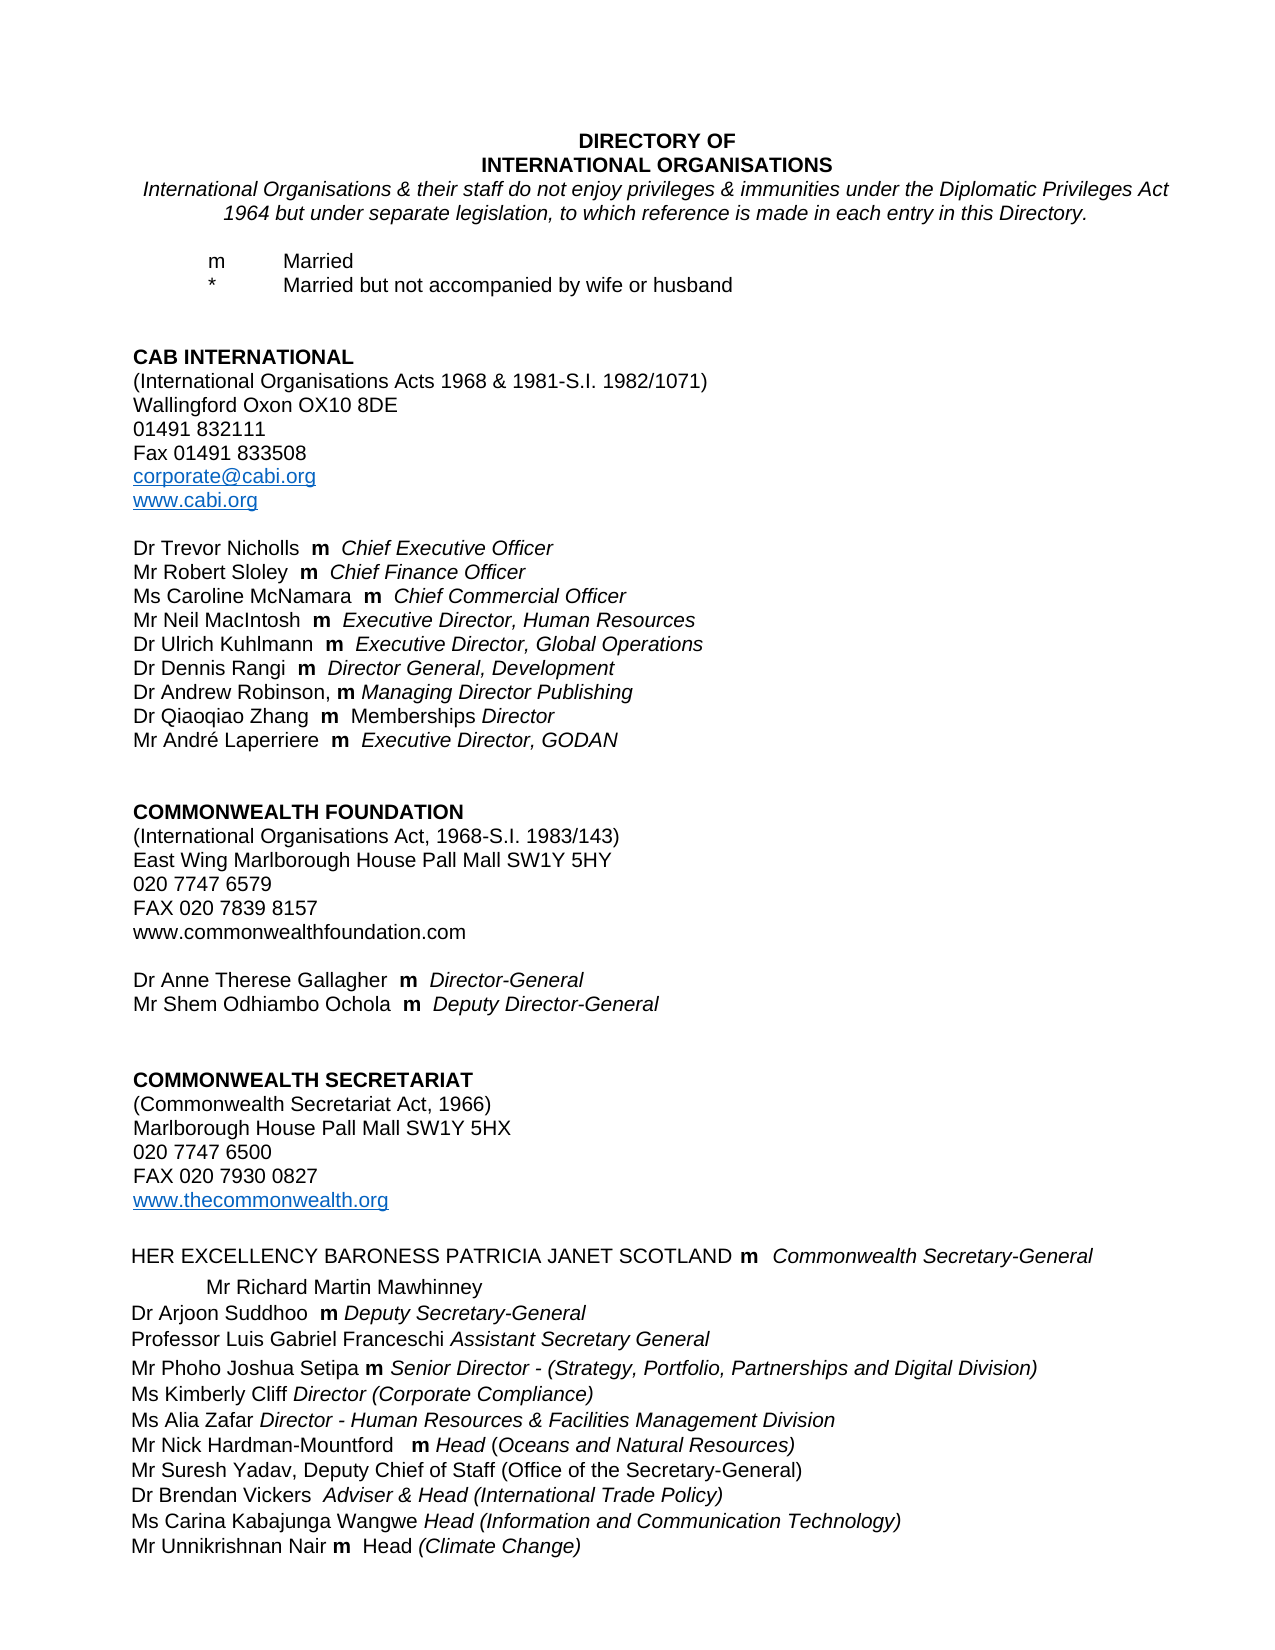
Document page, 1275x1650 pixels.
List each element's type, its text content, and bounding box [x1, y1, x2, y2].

text corporate@cabi.org [133, 464, 1181, 488]
text (International Organisations Acts 1968 & 1981-S.I. 1982/1071) [133, 368, 1181, 392]
text International Organisations & their staff do not enjoy privileges & immunities under the Diplomatic Privileges Act 1964 but under separate legislation, to which reference is made in each entry in this Directory. [133, 177, 1181, 225]
text www.commonwealthfoundation.com [133, 919, 1181, 943]
text FAX 020 7839 8157 [133, 896, 1181, 919]
text CAB INTERNATIONAL [133, 344, 1181, 368]
text Mr Shem Odhiambo Ochola m Deputy Director-General [133, 991, 1181, 1015]
text Mr André Laperriere m Executive Director, GODAN [133, 728, 1181, 752]
text Mr Neil MacIntosh m Executive Director, Human Resources [133, 608, 1181, 632]
text * Married but not accompanied by wife or husband [133, 273, 1181, 297]
text Dr Ulrich Kuhlmann m Executive Director, Global Operations [133, 632, 1181, 656]
text Marlborough House Pall Mall SW1Y 5HX [133, 1116, 1181, 1140]
text www.thecommonwealth.org [133, 1188, 1181, 1212]
text Dr Andrew Robinson, m Managing Director Publishing [133, 680, 1181, 704]
text (International Organisations Act, 1968-S.I. 1983/143) [133, 824, 1181, 848]
text East Wing Marlborough House Pall Mall SW1Y 5HY [133, 848, 1181, 872]
text INTERNATIONAL ORGANISATIONS [133, 153, 1181, 177]
text 020 7747 6579 [133, 872, 1181, 896]
text 01491 832111 [133, 416, 1181, 440]
text Dr Qiaoqiao Zhang m Memberships Director [133, 704, 1181, 728]
text Dr Dennis Rangi m Director General, Development [133, 656, 1181, 680]
text Dr Trevor Nicholls m Chief Executive Officer [133, 536, 1181, 560]
text www.cabi.org [133, 488, 1181, 512]
text DIRECTORY OF [133, 129, 1181, 153]
text COMMONWEALTH FOUNDATION [133, 800, 1181, 824]
text Mr Robert Sloley m Chief Finance Officer [133, 560, 1181, 584]
text Fax 01491 833508 [133, 440, 1181, 464]
text HER EXCELLENCY BARONESS PATRICIA JANET SCOTLAND m Commonwealth Secretary-General Mr Richard Martin Mawhinney Dr Arjoon Suddhoo m Deputy Secretary-General Professor Luis Gabriel Franceschi Assistant Secretary General Mr Phoho Joshua Setipa m Senior Director - (Strategy, Portfolio, Partnerships and Digital Division) Ms Kimberly Cliff Director (Corporate Compliance) Ms Alia Zafar Director - Human Resources & Facilities Management Division Mr Nick Hardman-Mountford m Head (Oceans and Natural Resources) Mr Suresh Yadav, Deputy Chief of Staff (Office of the Secretary-General) Dr Brendan Vickers Adviser & Head (International Trade Policy) Ms Carina Kabajunga Wangwe Head (Information and Communication Technology) Mr Unnikrishnan Nair m Head (Climate Change) [131, 1241, 1183, 1558]
text Wallingford Oxon OX10 8DE [133, 392, 1181, 416]
text 020 7747 6500 [133, 1140, 1181, 1164]
text Dr Anne Therese Gallagher m Director-General [133, 967, 1181, 991]
text Ms Caroline McNamara m Chief Commercial Officer [133, 584, 1181, 608]
text (Commonwealth Secretariat Act, 1966) [133, 1092, 1181, 1116]
text FAX 020 7930 0827 [133, 1164, 1181, 1188]
text m Married [133, 249, 1181, 273]
text COMMONWEALTH SECRETARIAT [133, 1068, 1181, 1092]
